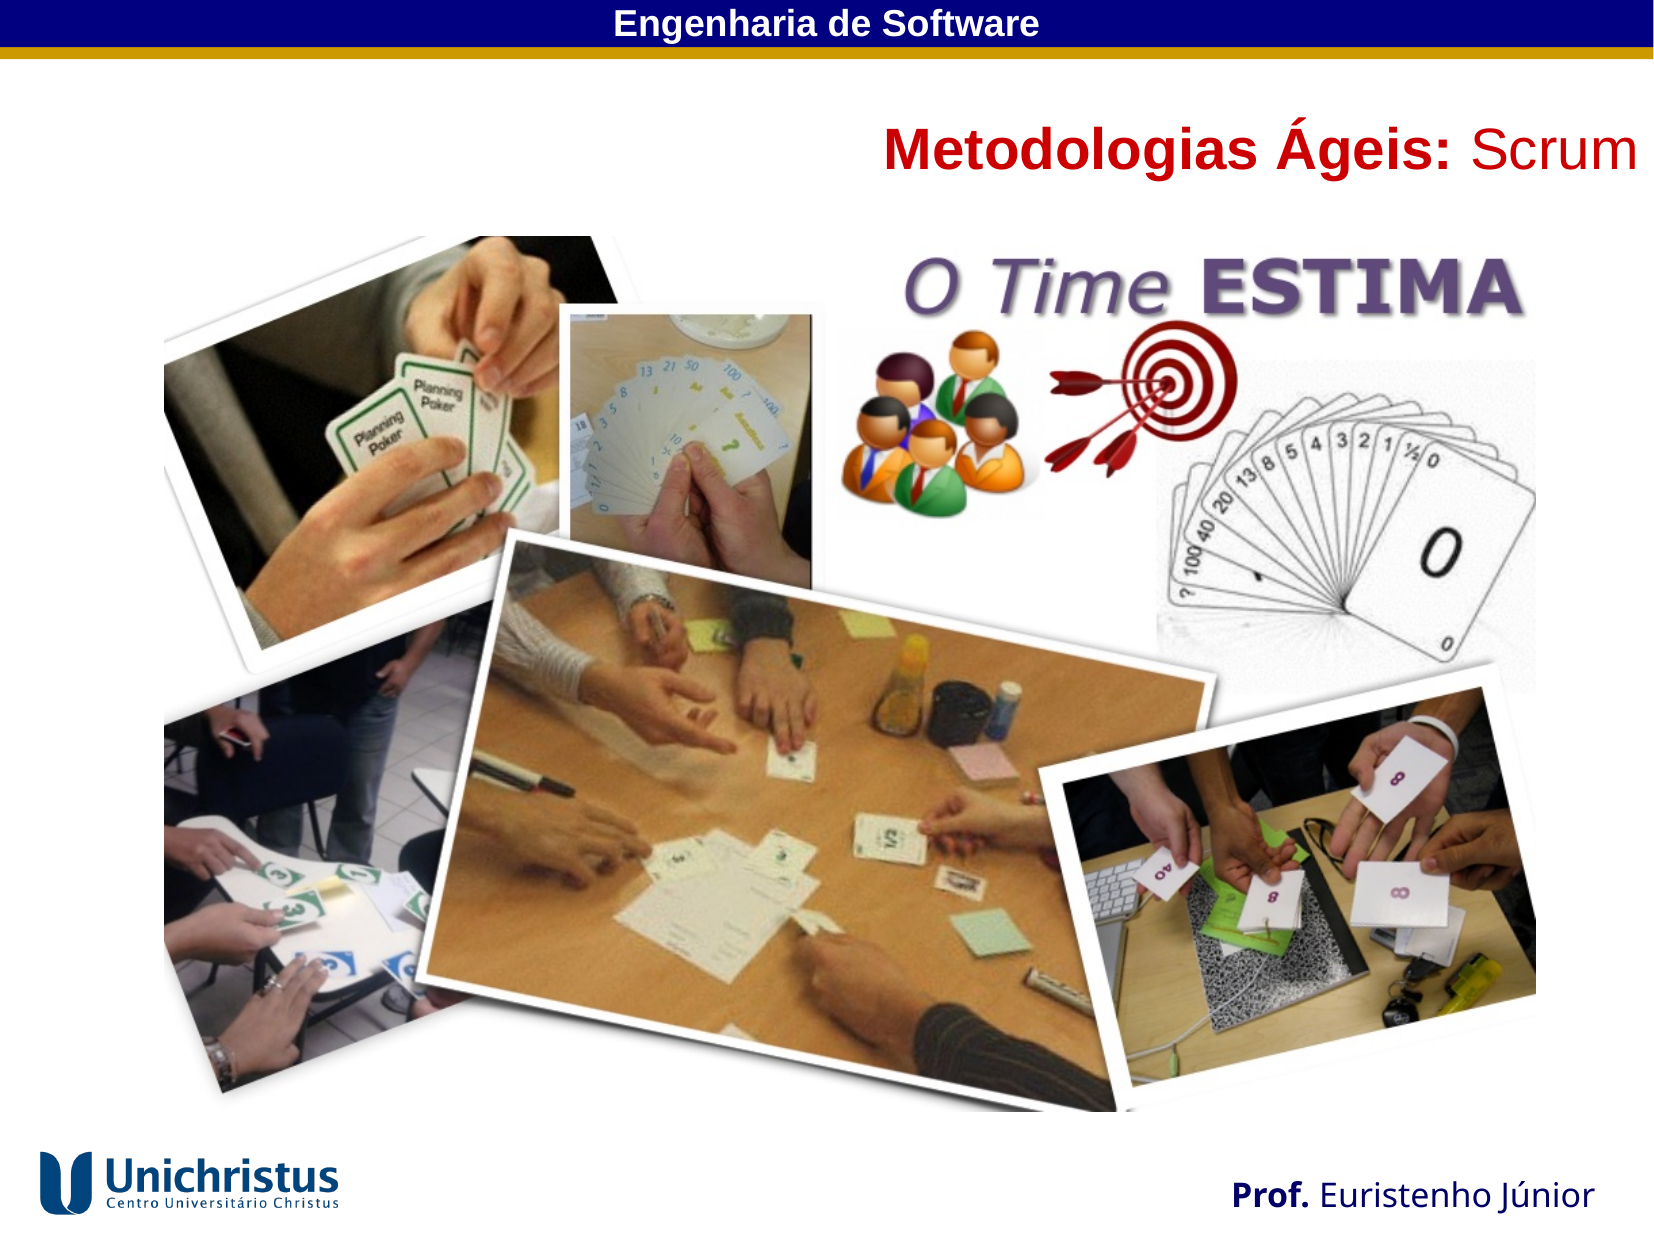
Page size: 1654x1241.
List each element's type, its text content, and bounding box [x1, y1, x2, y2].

picture [164, 236, 1536, 1112]
text_box Engenharia de Software [0, 0, 1654, 48]
text_box Prof. Euristenho Júnior [1216, 1163, 1654, 1224]
text_box [0, 48, 1654, 60]
text_box Metodologias Ágeis: Scrum [869, 109, 1654, 189]
picture [35, 1148, 343, 1217]
